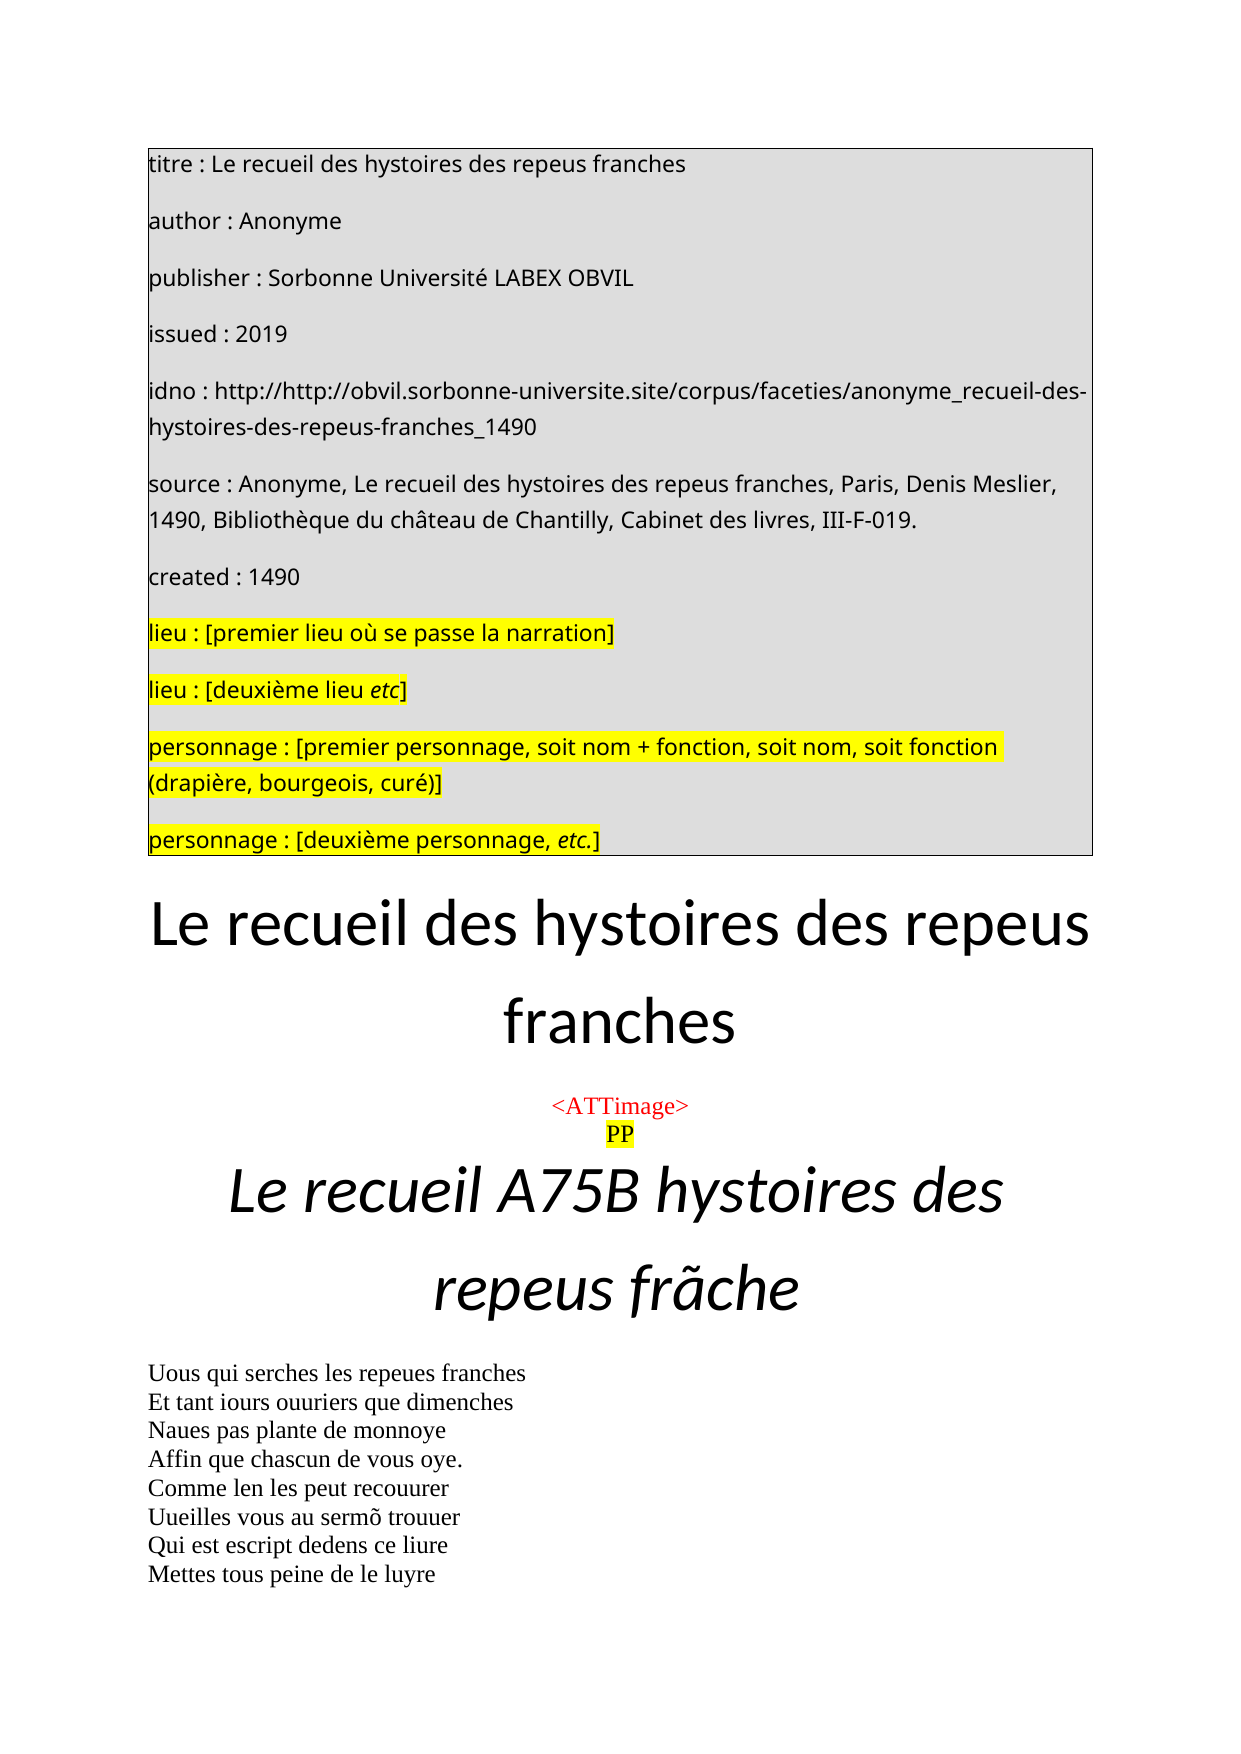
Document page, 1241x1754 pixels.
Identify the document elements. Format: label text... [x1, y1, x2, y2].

text PP [148, 1119, 1093, 1148]
text Le recueil A75B hystoires des repeus frãche [148, 1148, 1093, 1327]
text <ATTimage> [148, 1091, 1093, 1119]
text issued : 2019 [149, 318, 1092, 350]
text personnage : [deuxième personnage, etc.] [149, 823, 1092, 855]
text publisher : Sorbonne Université LABEX OBVIL [149, 261, 1092, 293]
text lieu : [premier lieu où se passe la narration] [149, 617, 1092, 649]
text Et tant iours ouuriers que dimenches [148, 1387, 1093, 1416]
text author : Anonyme [149, 204, 1092, 236]
text created : 1490 [149, 560, 1092, 592]
text personnage : [premier personnage, soit nom + fonction, soit nom, soit fonction (drapière, bourgeois, curé)] [149, 730, 1092, 798]
text idno : http://http://obvil.sorbonne-universite.site/corpus/faceties/anonyme_recueil-des-hystoires-des-repeus-franches_1490 [149, 375, 1092, 442]
text source : Anonyme, Le recueil des hystoires des repeus franches, Paris, Denis Meslier, 1490, Bibliothèque du château de Chantilly, Cabinet des livres, III-F-019. [149, 467, 1092, 535]
text Naues pas plante de monnoye [148, 1416, 1093, 1444]
text Uous qui serches les repeues franches [148, 1358, 1093, 1387]
text Affin que chascun de vous oye. [148, 1444, 1093, 1473]
text titre : Le recueil des hystoires des repeus franches [149, 149, 1092, 179]
text Comme len les peut recouurer [148, 1473, 1093, 1502]
text Uueilles vous au sermõ trouuer Qui est escript dedens ce liure Mettes tous peine de le luyre [148, 1502, 1093, 1588]
text lieu : [deuxième lieu etc] [149, 674, 1092, 705]
text Le recueil des hystoires des repeus franches [148, 881, 1093, 1060]
